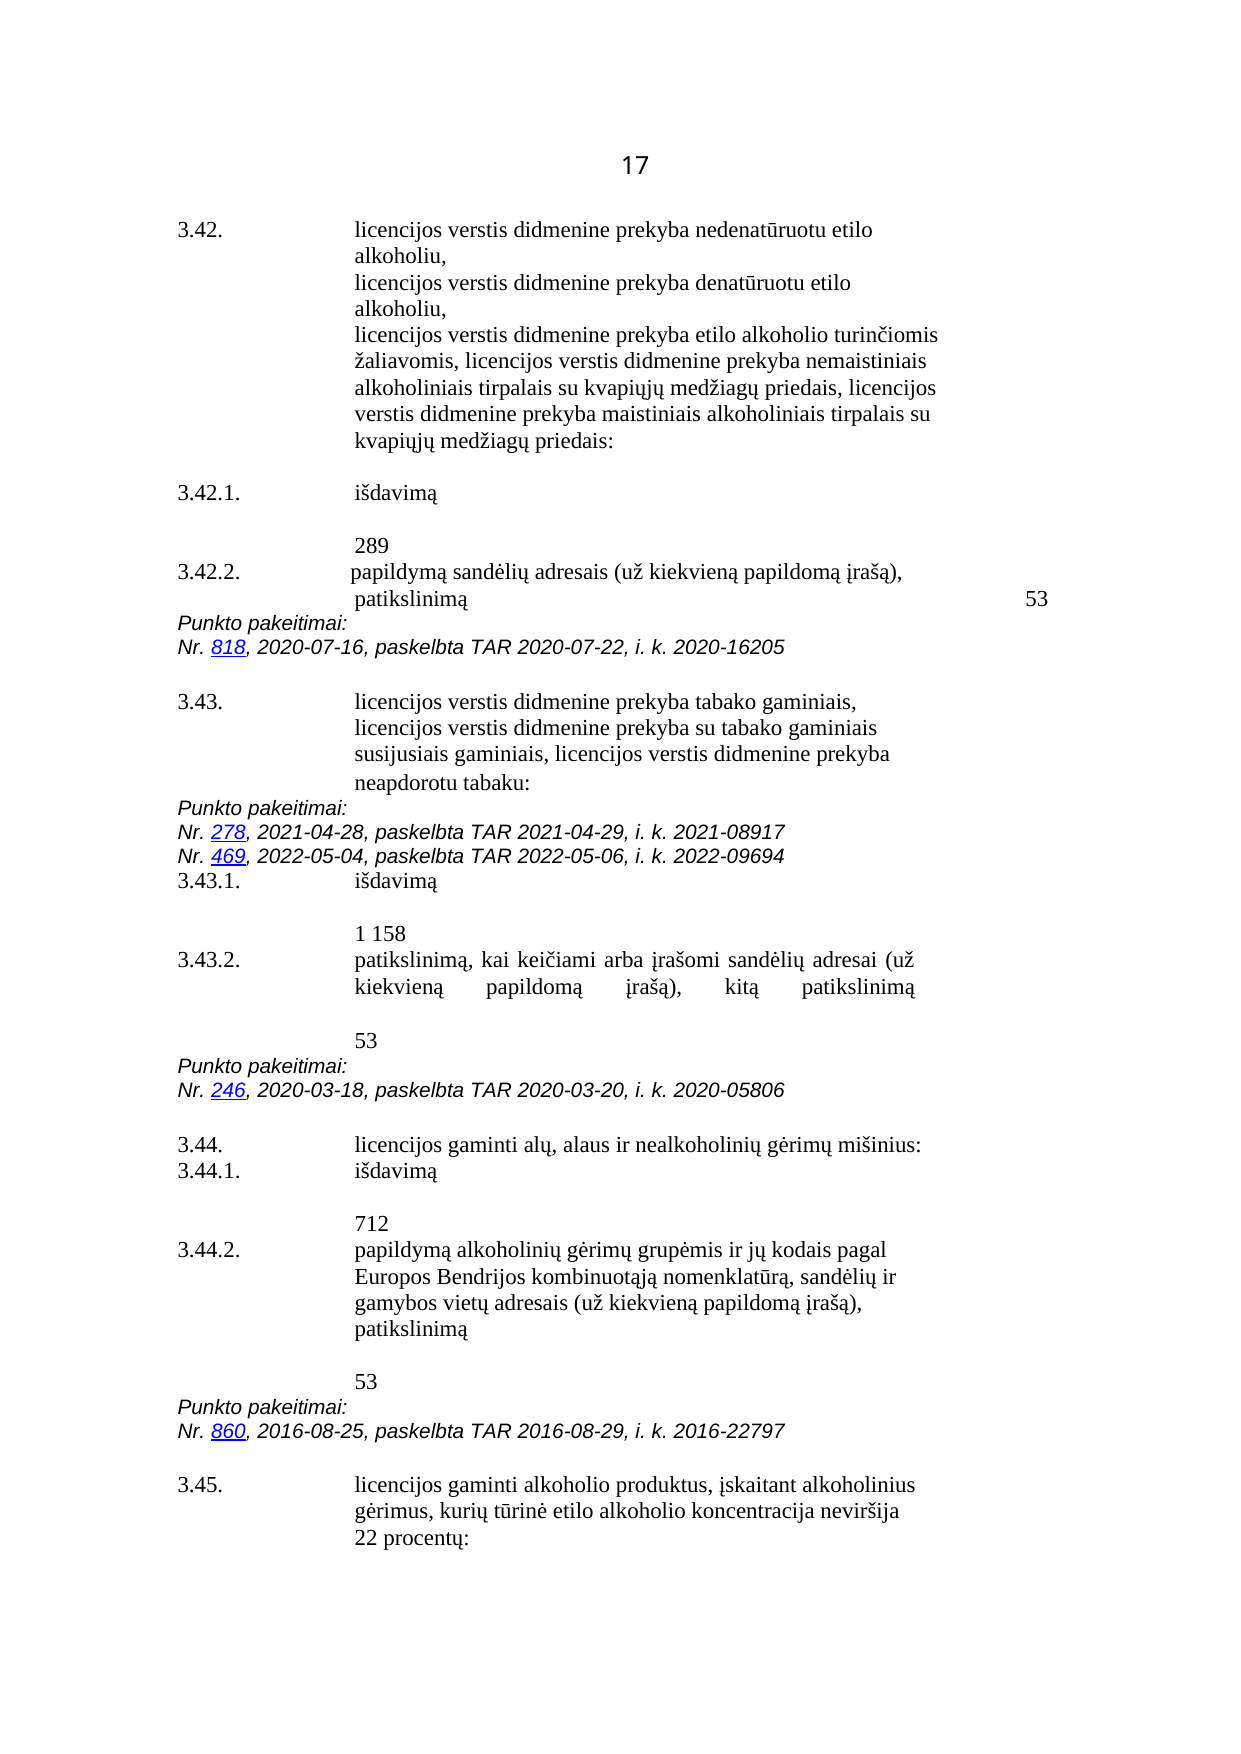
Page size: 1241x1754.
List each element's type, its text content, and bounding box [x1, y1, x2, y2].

text licencijos verstis didmenine prekyba etilo alkoholio turinčiomis [354, 321, 945, 348]
text gėrimus, kurių tūrinė etilo alkoholio koncentracija neviršija [354, 1498, 945, 1524]
text alkoholiniais tirpalais su kvapiųjų medžiagų priedais, licencijos [354, 374, 945, 400]
text licencijos verstis didmenine prekyba denatūruotu etilo alkoholiu, [354, 268, 945, 321]
text 3.42. licencijos verstis didmenine prekyba nedenatūruotu etilo alkoholiu, [177, 216, 945, 268]
text 3.45. licencijos gaminti alkoholio produktus, įskaitant alkoholinius [177, 1471, 945, 1498]
text patikslinimą 53 [177, 585, 1092, 611]
text 22 procentų: [354, 1524, 945, 1550]
text Punkto pakeitimai: [177, 1394, 1092, 1418]
text Punkto pakeitimai: [177, 611, 1092, 635]
text 3.42.1. išdavimą 289 [177, 479, 945, 558]
text Europos Bendrijos kombinuotąją nomenklatūrą, sandėlių ir [354, 1263, 945, 1289]
text Punkto pakeitimai: [177, 796, 1092, 819]
text Nr. 278, 2021-04-28, paskelbta TAR 2021-04-29, i. k. 2021-08917 [177, 819, 1092, 843]
text 3.44.2. papildymą alkoholinių gėrimų grupėmis ir jų kodais pagal [177, 1236, 945, 1263]
text Nr. 246, 2020-03-18, paskelbta TAR 2020-03-20, i. k. 2020-05806 [177, 1078, 1092, 1102]
text Nr. 818, 2020-07-16, paskelbta TAR 2020-07-22, i. k. 2020-16205 [177, 635, 1092, 659]
text 3.43.2. patikslinimą, kai keičiami arba įrašomi sandėlių adresai (už kiekvieną papildomą įrašą), kitą patikslinimą 53 [177, 947, 915, 1054]
text Nr. 469, 2022-05-04, paskelbta TAR 2022-05-06, i. k. 2022-09694 [177, 843, 1092, 867]
text Punkto pakeitimai: [177, 1054, 1092, 1078]
text 3.43.1. išdavimą 1 158 [177, 867, 945, 947]
text žaliavomis, licencijos verstis didmenine prekyba nemaistiniais [354, 348, 945, 374]
text 3.44. licencijos gaminti alų, alaus ir nealkoholinių gėrimų mišinius: [177, 1131, 945, 1157]
text patikslinimą 53 [354, 1316, 945, 1394]
text kvapiųjų medžiagų priedais: [354, 427, 945, 479]
text verstis didmenine prekyba maistiniais alkoholiniais tirpalais su [354, 400, 945, 427]
text 3.42.2. papildymą sandėlių adresais (už kiekvieną papildomą įrašą), [177, 558, 1092, 585]
text gamybos vietų adresais (už kiekvieną papildomą įrašą), [354, 1289, 945, 1316]
text 3.44.1. išdavimą 712 [177, 1157, 945, 1236]
text Nr. 860, 2016-08-25, paskelbta TAR 2016-08-29, i. k. 2016-22797 [177, 1418, 1092, 1442]
text 3.43. licencijos verstis didmenine prekyba tabako gaminiais, licencijos verstis didmenine prekyba su tabako gaminiais susijusiais gaminiais, licencijos verstis didmenine prekyba neapdorotu tabaku: [177, 688, 945, 796]
